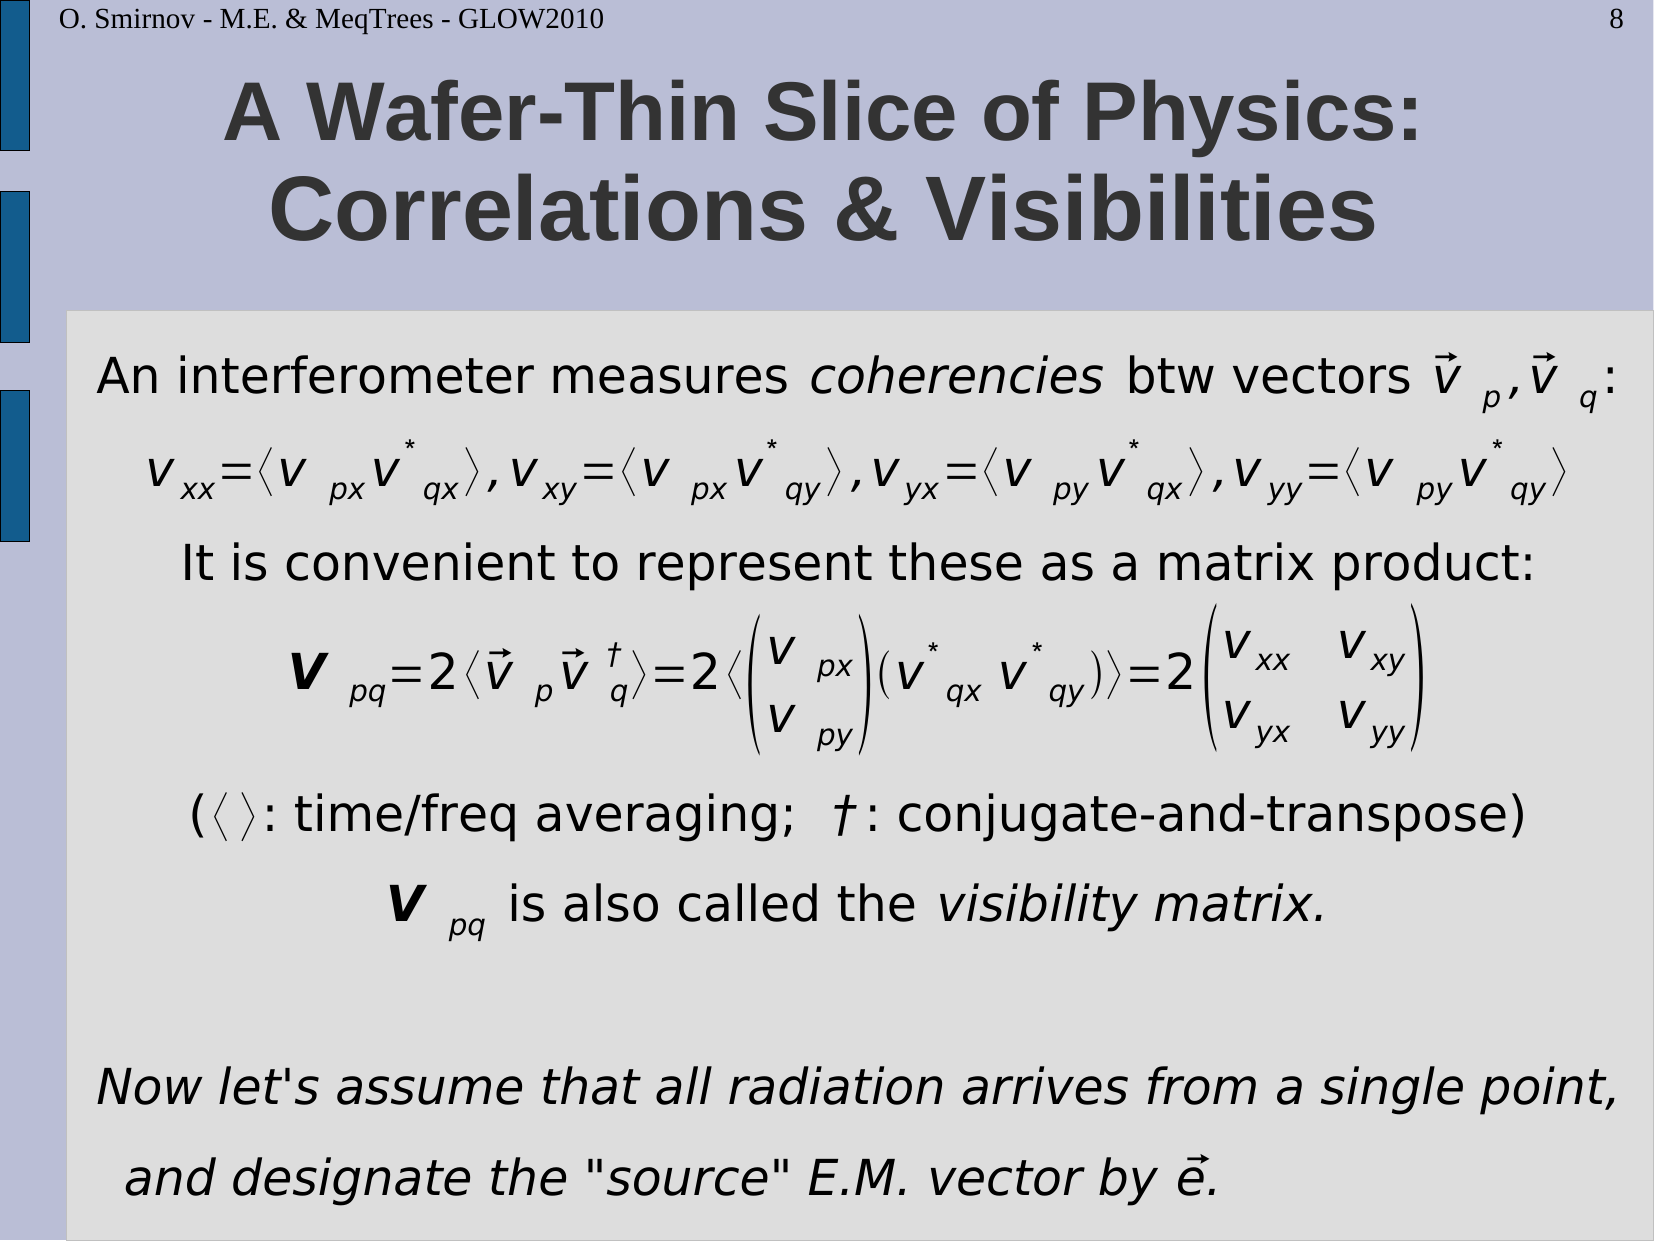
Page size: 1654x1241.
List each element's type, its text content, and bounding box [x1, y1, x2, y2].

chart [88, 324, 1626, 1214]
title A Wafer-Thin Slice of Physics: Correlations & Visibilities [118, 59, 1531, 267]
